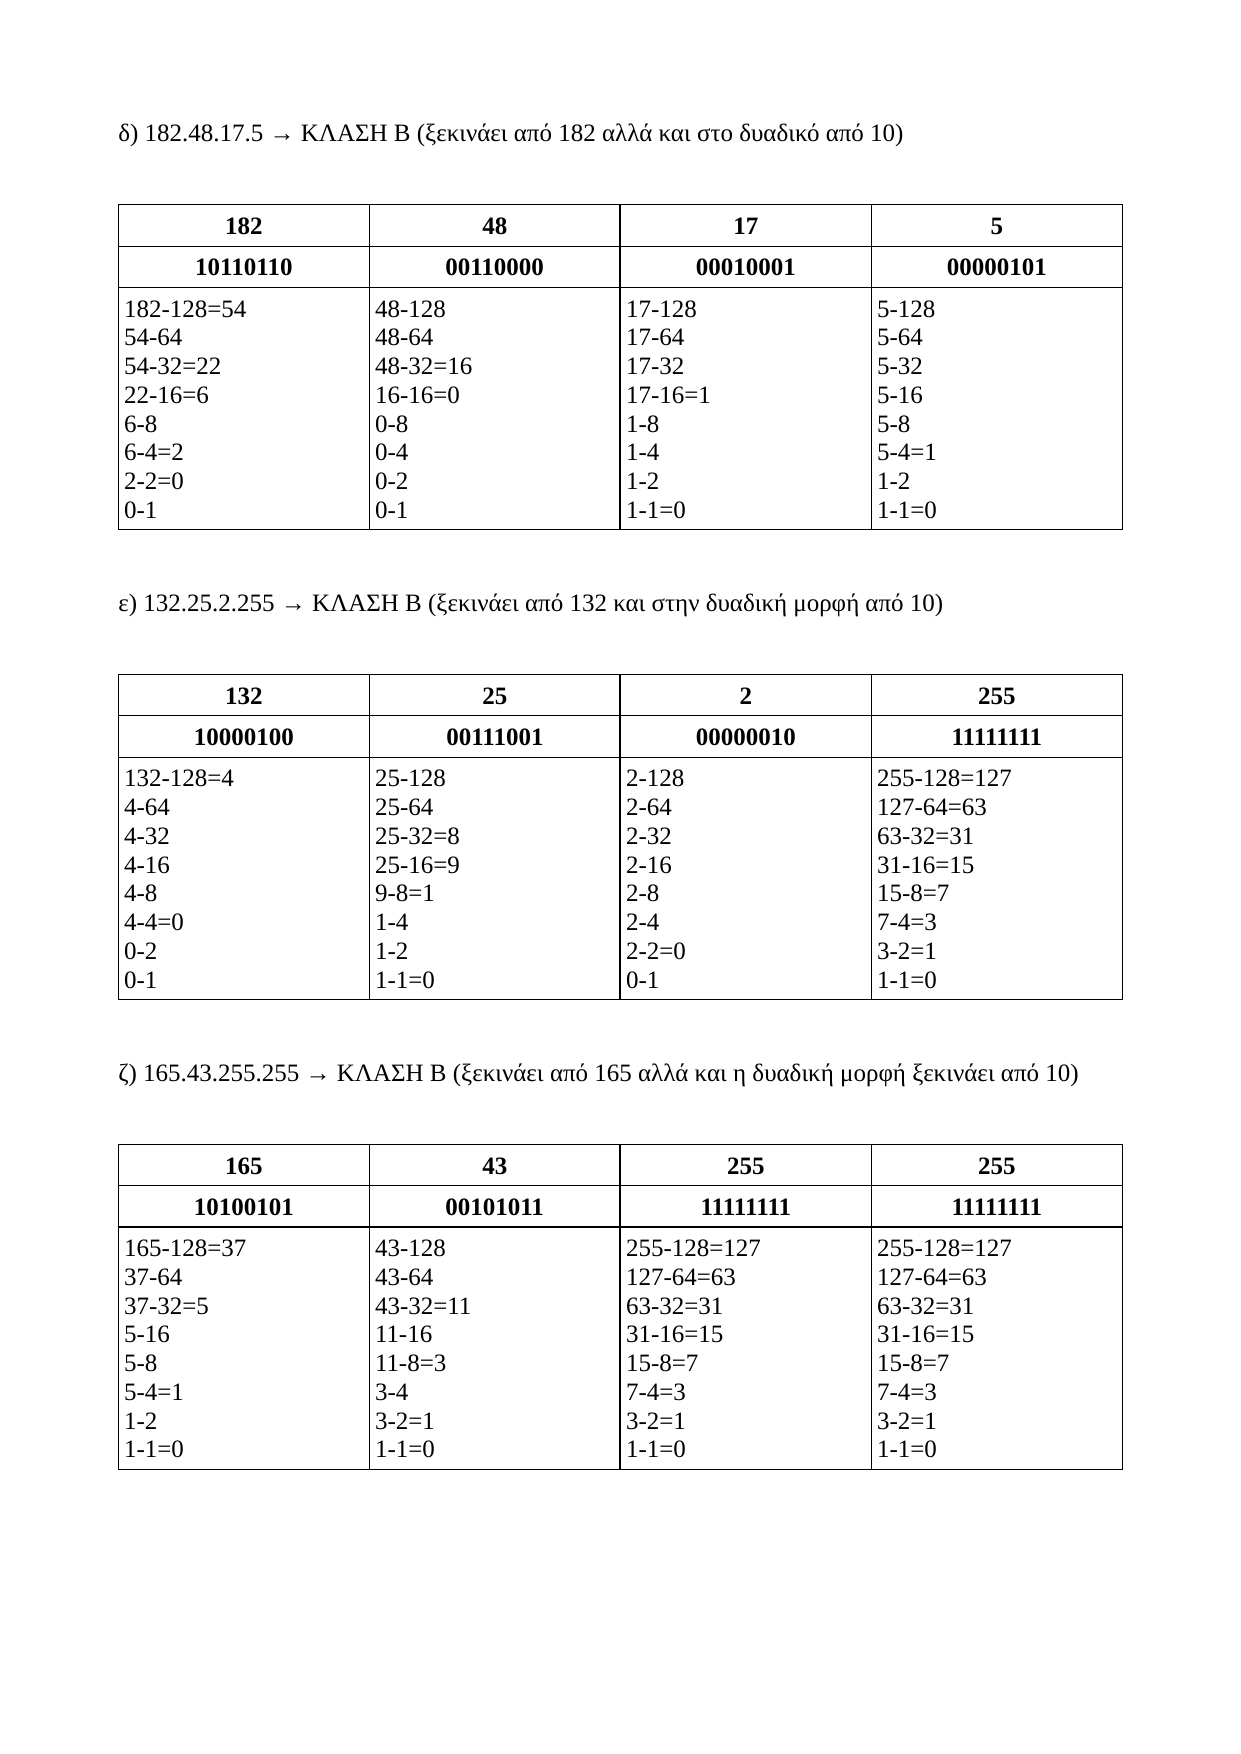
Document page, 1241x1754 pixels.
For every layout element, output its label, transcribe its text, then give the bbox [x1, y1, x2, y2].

table_cell 11111111 [621, 1186, 871, 1226]
table_cell 11111111 [872, 1186, 1122, 1226]
table_cell 10110110 [119, 247, 369, 287]
table_cell 5-128 5-64 5-32 5-16 5-8 5-4=1 1-2 1-1=0 [872, 288, 1122, 529]
table_cell 132-128=4 4-64 4-32 4-16 4-8 4-4=0 0-2 0-1 [119, 758, 369, 999]
table_header 255 [872, 1145, 1122, 1185]
table_header 25 [370, 675, 619, 715]
table_cell 43-128 43-64 43-32=11 11-16 11-8=3 3-4 3-2=1 1-1=0 [370, 1228, 619, 1469]
text ε) 132.25.2.255 → ΚΛΑΣΗ Β (ξεκινάει από 132 και στην δυαδική μορφή από 10) [118, 588, 1122, 617]
table_cell 17-128 17-64 17-32 17-16=1 1-8 1-4 1-2 1-1=0 [621, 288, 871, 529]
table_cell 255-128=127 127-64=63 63-32=31 31-16=15 15-8=7 7-4=3 3-2=1 1-1=0 [621, 1228, 871, 1469]
table_cell 10100101 [119, 1186, 369, 1226]
table_cell 00110000 [370, 247, 619, 287]
table_cell 00000010 [621, 716, 871, 757]
table_cell 182-128=54 54-64 54-32=22 22-16=6 6-8 6-4=2 2-2=0 0-1 [119, 288, 369, 529]
table_header 2 [621, 675, 871, 715]
table_cell 2-128 2-64 2-32 2-16 2-8 2-4 2-2=0 0-1 [621, 758, 871, 999]
table_cell 255-128=127 127-64=63 63-32=31 31-16=15 15-8=7 7-4=3 3-2=1 1-1=0 [872, 758, 1122, 999]
table_header 255 [872, 675, 1122, 715]
table_cell 00101011 [370, 1186, 619, 1226]
text ζ) 165.43.255.255 → ΚΛΑΣΗ Β (ξεκινάει από 165 αλλά και η δυαδική μορφή ξεκινάει από 10) [118, 1058, 1122, 1086]
table_header 5 [872, 205, 1122, 246]
table_header 132 [119, 675, 369, 715]
table_cell 25-128 25-64 25-32=8 25-16=9 9-8=1 1-4 1-2 1-1=0 [370, 758, 619, 999]
table_cell 10000100 [119, 716, 369, 757]
table_header 182 [119, 205, 369, 246]
text δ) 182.48.17.5 → ΚΛΑΣΗ Β (ξεκινάει από 182 αλλά και στο δυαδικό από 10) [118, 118, 1122, 147]
table_cell 48-128 48-64 48-32=16 16-16=0 0-8 0-4 0-2 0-1 [370, 288, 619, 529]
table_cell 00000101 [872, 247, 1122, 287]
table_cell 255-128=127 127-64=63 63-32=31 31-16=15 15-8=7 7-4=3 3-2=1 1-1=0 [872, 1228, 1122, 1469]
table_header 255 [621, 1145, 871, 1185]
table_header 43 [370, 1145, 619, 1185]
table_cell 00010001 [621, 247, 871, 287]
table_cell 00111001 [370, 716, 619, 757]
table_header 48 [370, 205, 619, 246]
table_header 165 [119, 1145, 369, 1185]
table_cell 11111111 [872, 716, 1122, 757]
table_cell 165-128=37 37-64 37-32=5 5-16 5-8 5-4=1 1-2 1-1=0 [119, 1228, 369, 1469]
table_header 17 [621, 205, 871, 246]
